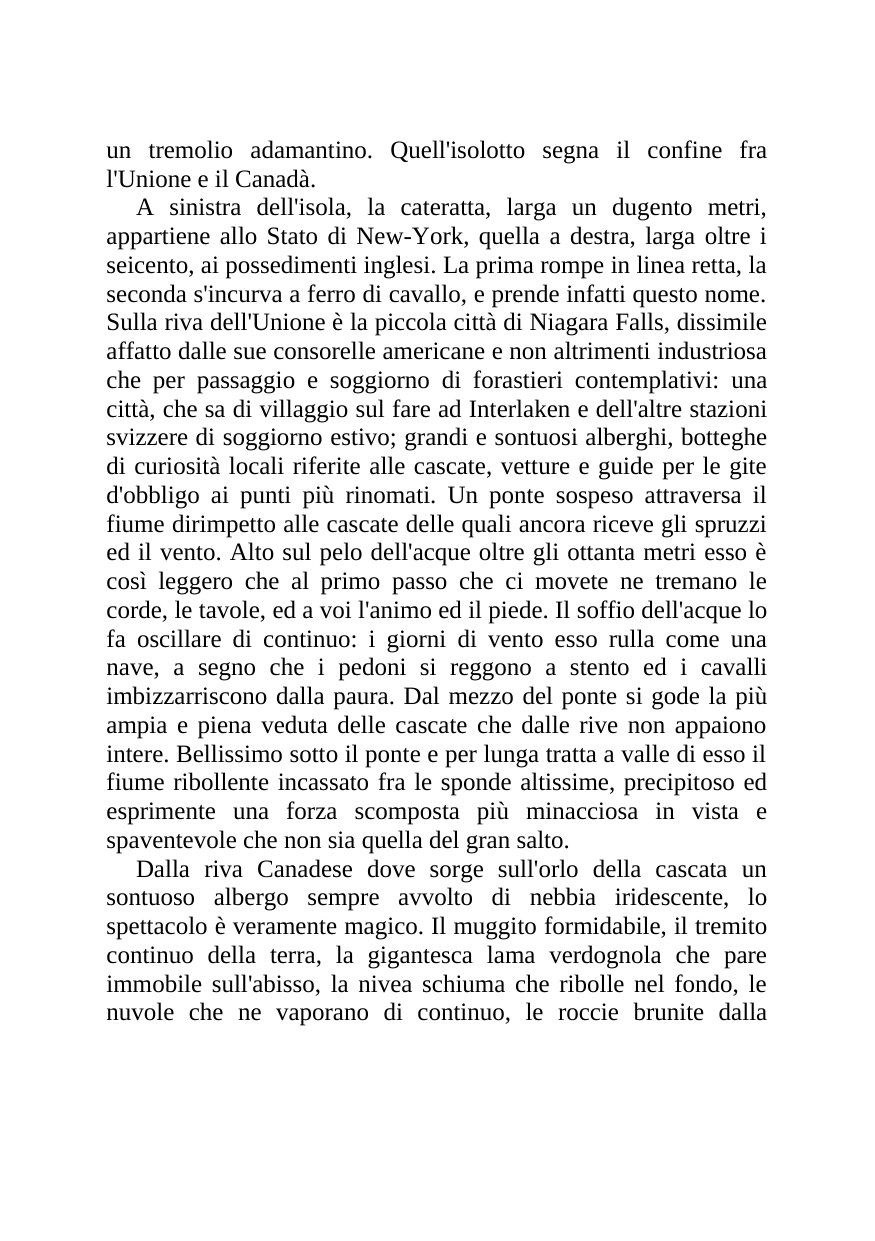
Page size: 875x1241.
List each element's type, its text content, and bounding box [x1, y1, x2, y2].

text un tremolio adamantino. Quell'isolotto segna il confine fra l'Unione e il Canadà. [106, 135, 768, 192]
text A sinistra dell'isola, la cateratta, larga un dugento metri, appartiene allo Stato di New-York, quella a destra, larga oltre i seicento, ai possedimenti inglesi. La prima rompe in linea retta, la seconda s'incurva a ferro di cavallo, e prende infatti questo nome. Sulla riva dell'Unione è la piccola città di Niagara Falls, dissimile affatto dalle sue consorelle americane e non altrimenti industriosa che per passaggio e soggiorno di forastieri contemplativi: una città, che sa di villaggio sul fare ad Interlaken e dell'altre stazioni svizzere di soggiorno estivo; grandi e sontuosi alberghi, botteghe di curiosità locali riferite alle cascate, vetture e guide per le gite d'obbligo ai punti più rinomati. Un ponte sospeso attraversa il fiume dirimpetto alle cascate delle quali ancora riceve gli spruzzi ed il vento. Alto sul pelo dell'acque oltre gli ottanta metri esso è così leggero che al primo passo che ci movete ne tremano le corde, le tavole, ed a voi l'animo ed il piede. Il soffio dell'acque lo fa oscillare di continuo: i giorni di vento esso rulla come una nave, a segno che i pedoni si reggono a stento ed i cavalli imbizzarriscono dalla paura. Dal mezzo del ponte si gode la più ampia e piena veduta delle cascate che dalle rive non appaiono intere. Bellissimo sotto il ponte e per lunga tratta a valle di esso il fiume ribollente incassato fra le sponde altissime, precipitoso ed esprimente una forza scomposta più minacciosa in vista e spaventevole che non sia quella del gran salto. [106, 192, 768, 854]
text Dalla riva Canadese dove sorge sull'orlo della cascata un sontuoso albergo sempre avvolto di nebbia iridescente, lo spettacolo è veramente magico. Il muggito formidabile, il tremito continuo della terra, la gigantesca lama verdognola che pare immobile sull'abisso, la nivea schiuma che ribolle nel fondo, le nuvole che ne vaporano di continuo, le roccie brunite dalla [106, 854, 768, 1026]
